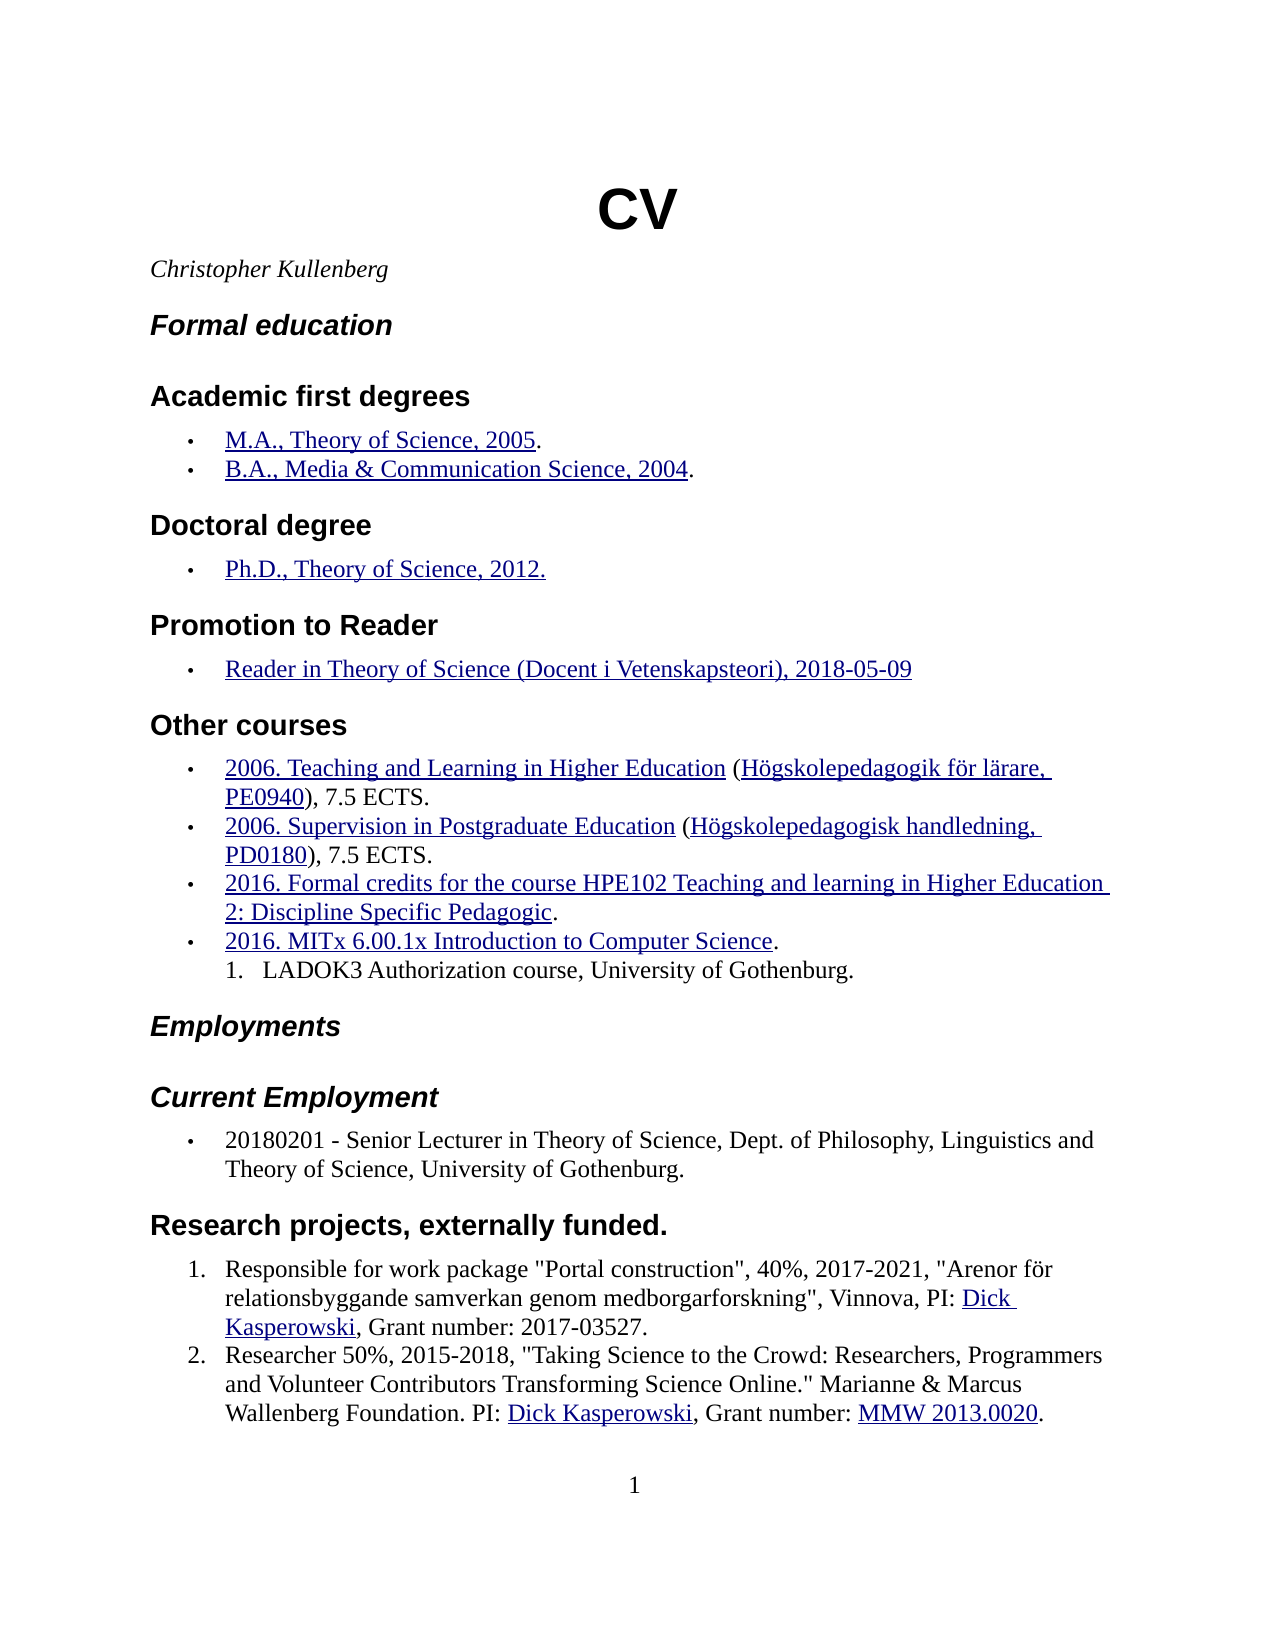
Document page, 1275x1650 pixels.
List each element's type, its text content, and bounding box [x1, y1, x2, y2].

text Christopher Kullenberg [150, 254, 1125, 283]
list Ph.D., Theory of Science, 2012. [187, 554, 1125, 583]
subtitle Employments [150, 1008, 1125, 1042]
subtitle Other courses [150, 707, 1125, 741]
list 20180201 - Senior Lecturer in Theory of Science, Dept. of Philosophy, Linguistics and Theory of Science, University of Gothenburg. [187, 1126, 1125, 1183]
subtitle Research projects, externally funded. [150, 1208, 1125, 1242]
list 2016. MITx 6.00.1x Introduction to Computer Science. [187, 926, 1125, 955]
subtitle Formal education [150, 308, 1125, 342]
list 2006. Teaching and Learning in Higher Education (Högskolepedagogik för lärare, PE0940), 7.5 ECTS. [187, 753, 1125, 811]
subtitle Doctoral degree [150, 508, 1125, 541]
subtitle Academic first degrees [150, 379, 1125, 413]
subtitle Promotion to Reader [150, 608, 1125, 641]
list M.A., Theory of Science, 2005. [187, 425, 1125, 454]
list 2006. Supervision in Postgraduate Education (Högskolepedagogisk handledning, PD0180), 7.5 ECTS. [187, 811, 1125, 868]
list Reader in Theory of Science (Docent i Vetenskapsteori), 2018-05-09 [187, 654, 1125, 682]
subtitle Current Employment [150, 1079, 1125, 1113]
title CV [150, 175, 1125, 242]
list LADOK3 Authorization course, University of Gothenburg. [225, 955, 1125, 983]
list 2016. Formal credits for the course HPE102 Teaching and learning in Higher Education 2: Discipline Specific Pedagogic. [187, 868, 1125, 926]
list B.A., Media & Communication Science, 2004. [187, 454, 1125, 483]
list Researcher 50%, 2015-2018, "Taking Science to the Crowd: Researchers, Programmers and Volunteer Contributors Transforming Science Online." Marianne & Marcus Wallenberg Foundation. PI: Dick Kasperowski, Grant number: MMW 2013.0020. [187, 1340, 1125, 1427]
list Responsible for work package "Portal construction", 40%, 2017-2021, "Arenor för relationsbyggande samverkan genom medborgarforskning", Vinnova, PI: Dick Kasperowski, Grant number: 2017-03527. [187, 1254, 1125, 1340]
